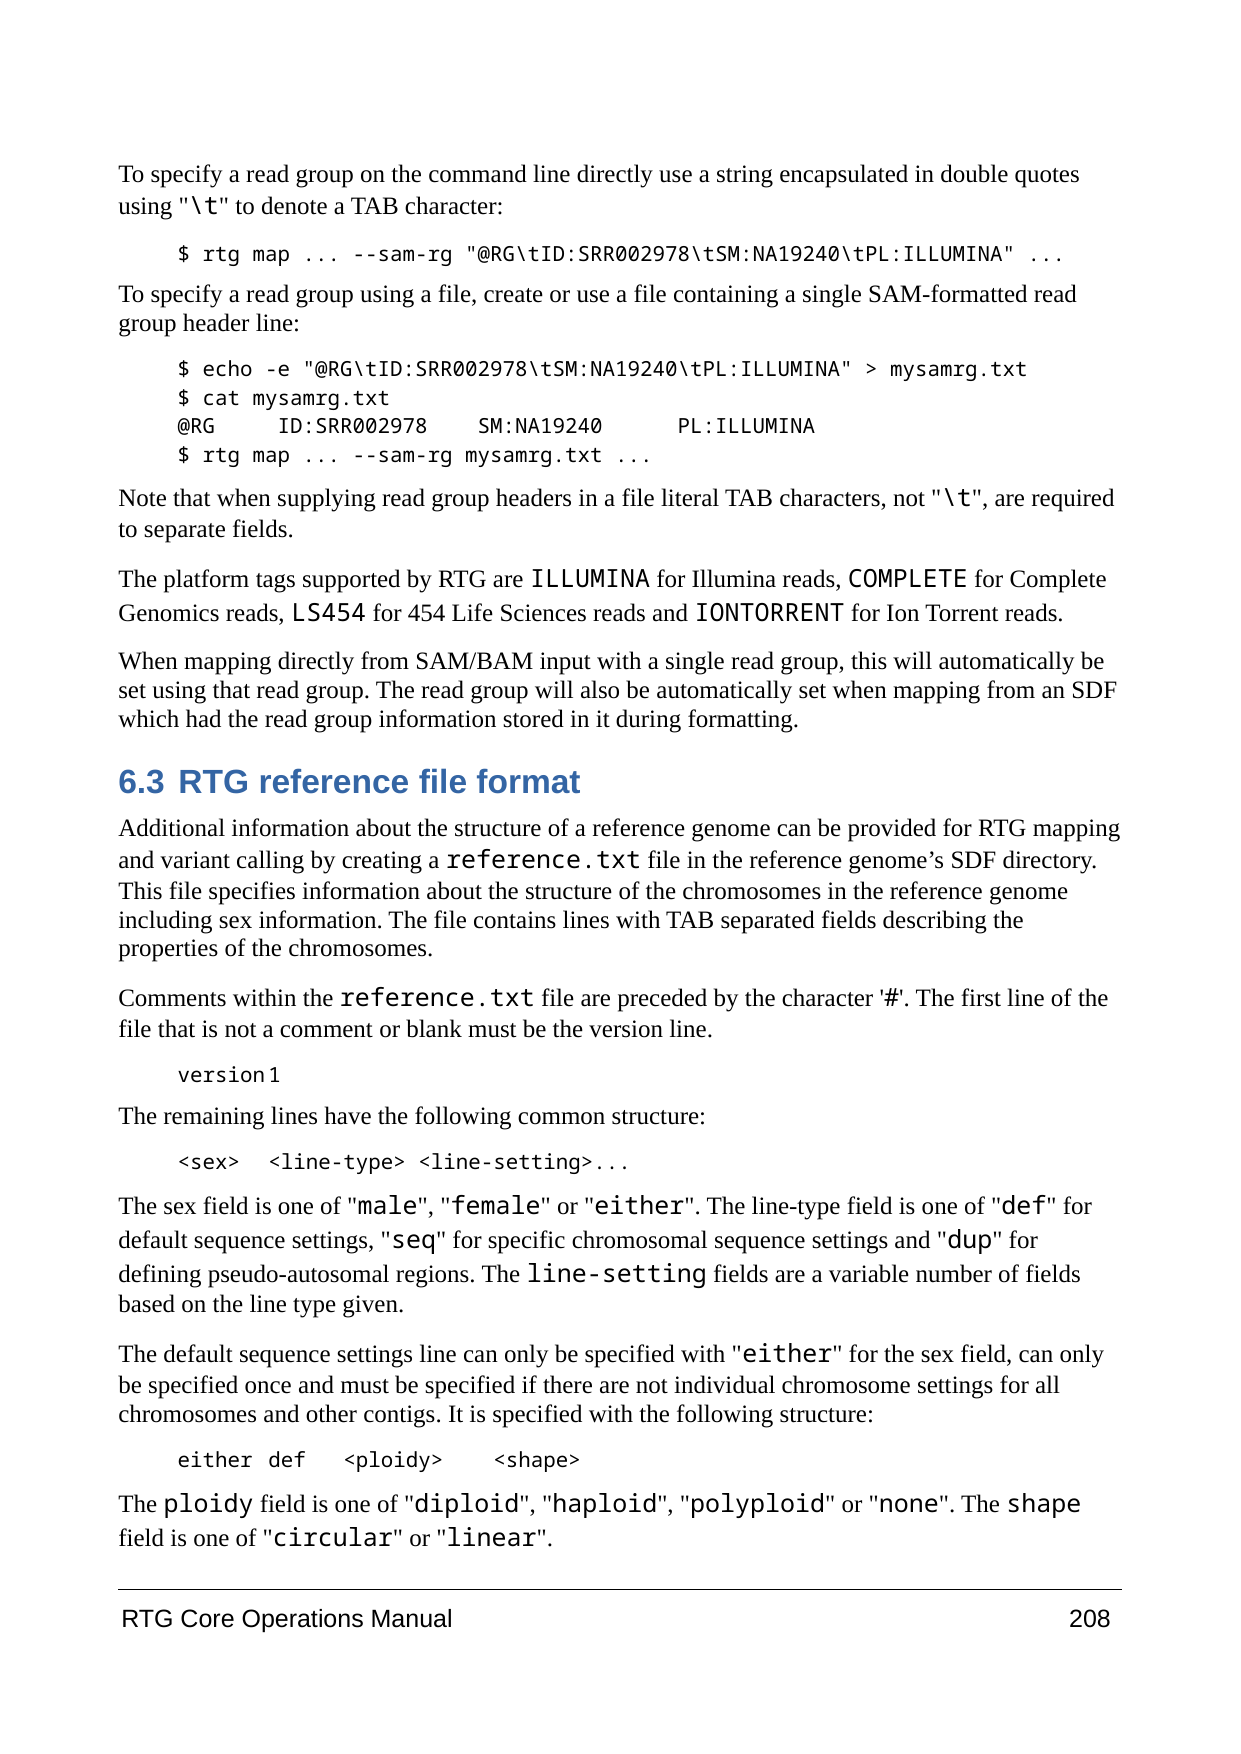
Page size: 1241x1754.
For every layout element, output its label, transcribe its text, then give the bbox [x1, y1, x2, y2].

text <sex> <line-type> <line-setting>... [177, 1147, 1122, 1176]
text To specify a read group on the command line directly use a string encapsulated in double quotes using "\t" to denote a TAB character: [118, 159, 1122, 221]
text To specify a read group using a file, create or use a file containing a single SAM-formatted read group header line: [118, 279, 1122, 337]
text The sex field is one of "male", "female" or "either". The line-type field is one of "def" for default sequence settings, "seq" for specific chromosomal sequence settings and "dup" for defining pseudo-autosomal regions. The line-setting fields are a variable number of fields based on the line type given. [118, 1187, 1122, 1318]
text Comments within the reference.txt file are preceded by the character '#'. The first line of the file that is not a comment or blank must be the version line. [118, 980, 1122, 1043]
text When mapping directly from SAM/BAM input with a single read group, this will automatically be set using that read group. The read group will also be automatically set when mapping from an SDF which had the read group information stored in it during formatting. [118, 646, 1122, 733]
text The platform tags supported by RTG are ILLUMINA for Illumina reads, COMPLETE for Complete Genomics reads, LS454 for 454 Life Sciences reads and IONTORRENT for Ion Torrent reads. [118, 561, 1122, 629]
text The ploidy field is one of "diploid", "haploid", "polyploid" or "none". The shape field is one of "circular" or "linear". [118, 1486, 1122, 1554]
text The default sequence settings line can only be specified with "either" for the sex field, can only be specified once and must be specified if there are not individual chromosome settings for all chromosomes and other contigs. It is specified with the following structure: [118, 1336, 1122, 1428]
text version 1 [177, 1061, 1122, 1089]
text $ rtg map ... --sam-rg "@RG\tID:SRR002978\tSM:NA19240\tPL:ILLUMINA" ... [177, 239, 1122, 268]
text Additional information about the structure of a reference genome can be provided for RTG mapping and variant calling by creating a reference.txt file in the reference genome’s SDF directory. This file specifies information about the structure of the chromosomes in the reference genome including sex information. The file contains lines with TAB separated fields describing the properties of the chromosomes. [118, 813, 1122, 962]
text $ echo -e "@RG\tID:SRR002978\tSM:NA19240\tPL:ILLUMINA" > mysamrg.txt [177, 354, 1122, 383]
text Note that when supplying read group headers in a file literal TAB characters, not "\t", are required to separate fields. [118, 480, 1122, 543]
text @RG ID:SRR002978 SM:NA19240 PL:ILLUMINA [177, 411, 1122, 440]
text either def <ploidy> <shape> [177, 1445, 1122, 1474]
text $ cat mysamrg.txt [177, 383, 1122, 411]
subtitle RTG reference file format [118, 762, 1122, 801]
text $ rtg map ... --sam-rg mysamrg.txt ... [177, 440, 1122, 468]
text The remaining lines have the following common structure: [118, 1101, 1122, 1129]
